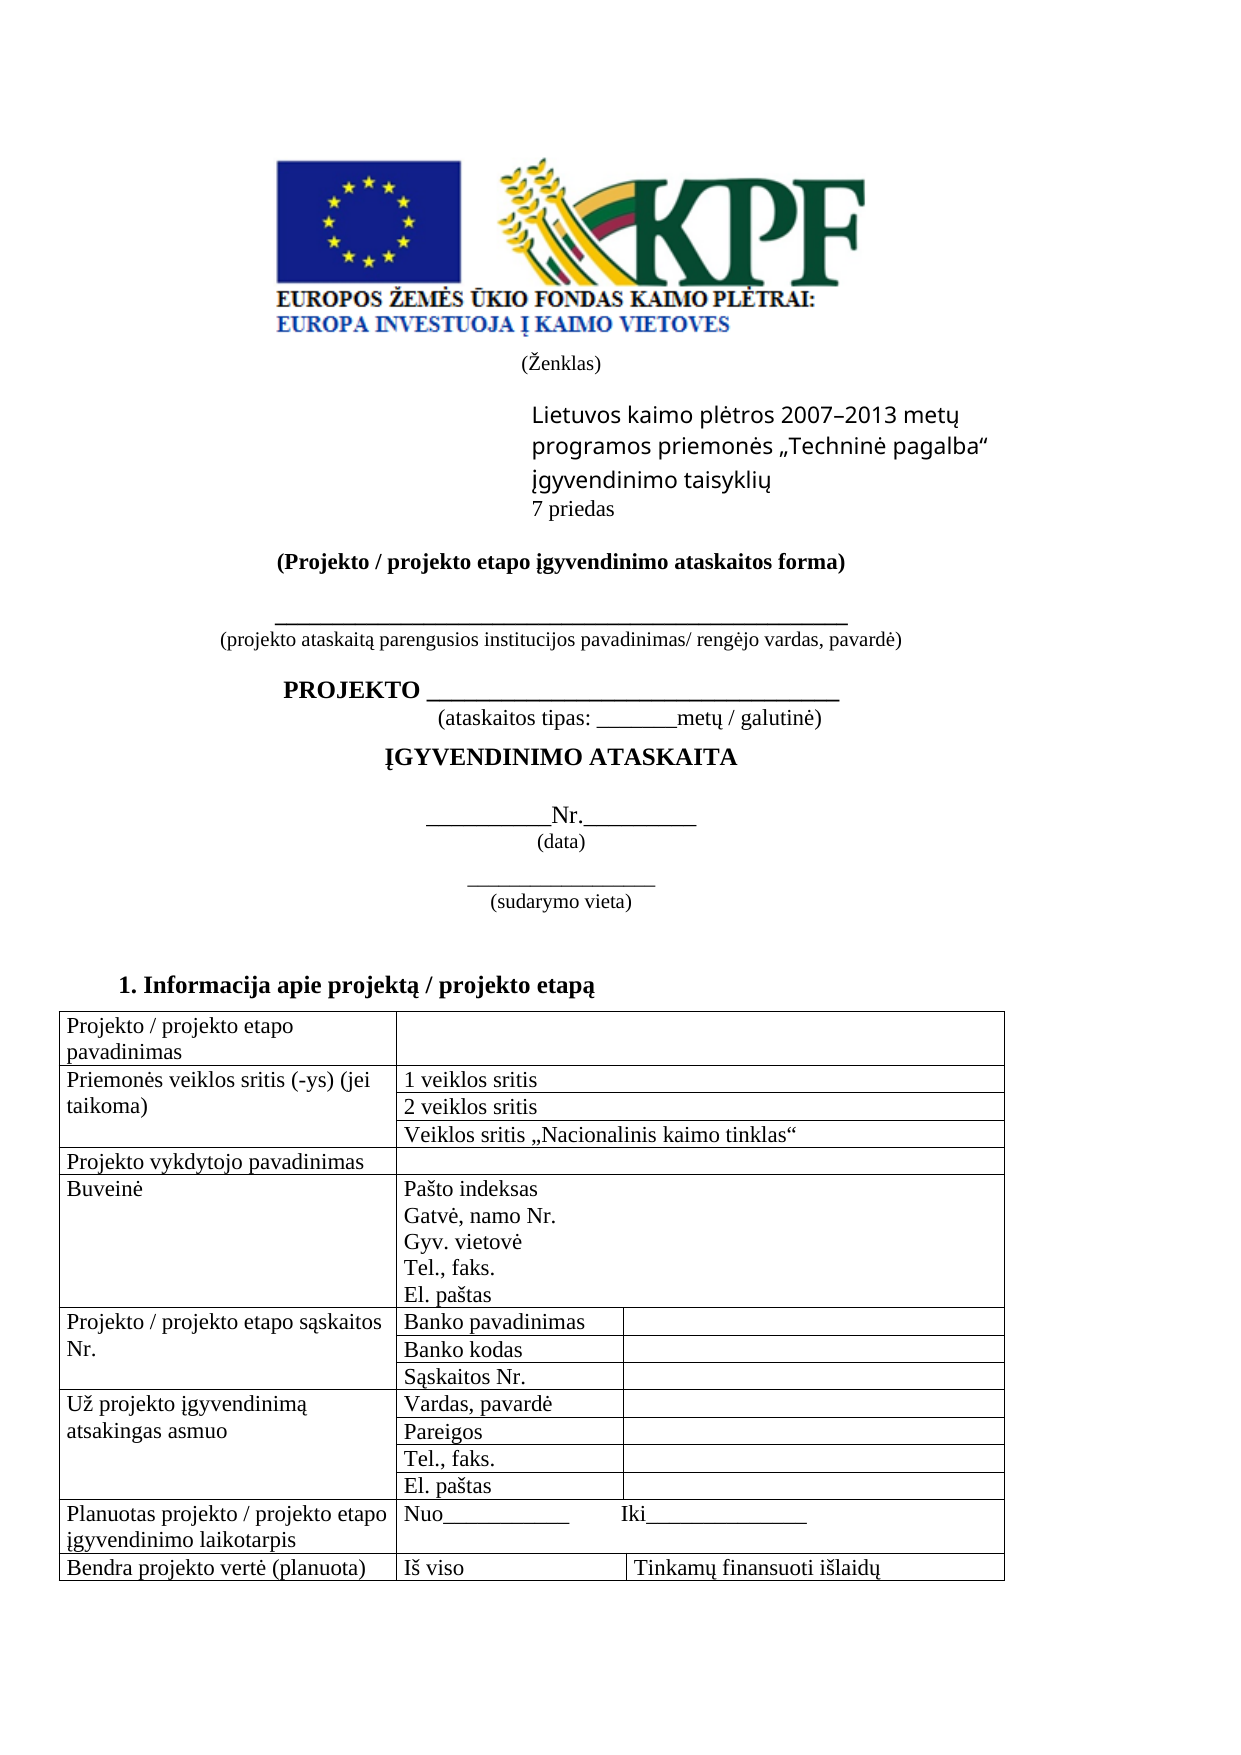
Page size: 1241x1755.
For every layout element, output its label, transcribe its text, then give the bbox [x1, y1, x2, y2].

table_cell [624, 1363, 1004, 1389]
text Lietuvos kaimo plėtros 2007–2013 metų [531, 399, 1063, 430]
table_cell Tinkamų finansuoti išlaidų [627, 1554, 1004, 1580]
text (data) [59, 829, 1063, 853]
table_cell Banko pavadinimas [397, 1308, 623, 1334]
table_header [397, 1012, 1004, 1065]
table_cell Veiklos sritis „Nacionalinis kaimo tinklas“ [397, 1121, 1004, 1147]
table_cell Buveinė [60, 1175, 396, 1307]
table_cell 1 veiklos sritis [397, 1066, 1004, 1092]
text PROJEKTO _________________________________ [59, 675, 1063, 704]
text __________Nr._________ [59, 800, 1063, 829]
table_cell [624, 1418, 1004, 1444]
table_cell Iš viso [397, 1554, 626, 1580]
text programos priemonės „Techninė pagalba“ [531, 430, 1063, 461]
table_cell Vardas, pavardė [397, 1390, 623, 1417]
text (sudarymo vieta) [59, 889, 1063, 913]
text __________________________________________________ [59, 601, 1063, 627]
table_cell Priemonės veiklos sritis (-ys) (jei taikoma) [60, 1066, 396, 1147]
table_cell Bendra projekto vertė (planuota) [60, 1554, 396, 1580]
table_cell [624, 1473, 1004, 1499]
table_cell Banko kodas [397, 1336, 623, 1362]
table_cell Planuotas projekto / projekto etapo įgyvendinimo laikotarpis [60, 1500, 396, 1553]
text (projekto ataskaitą parengusios institucijos pavadinimas/ rengėjo vardas, pavardė) [59, 627, 1063, 651]
table_cell Pareigos [397, 1418, 623, 1444]
table_cell Tel., faks. [397, 1445, 623, 1472]
text ĮGYVENDINIMO ATASKAITA [59, 742, 1063, 771]
text (Projekto / projekto etapo įgyvendinimo ataskaitos forma) [59, 548, 1063, 574]
table_cell Pašto indeksas Gatvė, namo Nr. Gyv. vietovė Tel., faks. El. paštas [397, 1175, 1004, 1307]
text (ataskaitos tipas: _______metų / galutinė) [59, 704, 1063, 730]
table_cell El. paštas [397, 1473, 623, 1499]
text __________________ [59, 865, 1063, 889]
table_cell Nuo___________ Iki______________ [397, 1500, 1004, 1553]
text 1. Informacija apie projektą / projekto etapą [59, 970, 1063, 999]
text įgyvendinimo taisyklių [531, 461, 1063, 495]
text (Ženklas) [59, 351, 1063, 375]
table_cell Sąskaitos Nr. [397, 1363, 623, 1389]
table_cell Už projekto įgyvendinimą atsakingas asmuo [60, 1390, 396, 1499]
table_cell [624, 1308, 1004, 1334]
table_header Projekto / projekto etapo pavadinimas [60, 1012, 396, 1065]
table_cell Projekto vykdytojo pavadinimas [60, 1148, 396, 1174]
text 7 priedas [531, 495, 1063, 522]
table_cell [624, 1445, 1004, 1472]
table_cell [397, 1148, 1004, 1174]
table_cell [624, 1390, 1004, 1417]
table_cell [624, 1336, 1004, 1362]
table_cell 2 veiklos sritis [397, 1093, 1004, 1119]
table_cell Projekto / projekto etapo sąskaitos Nr. [60, 1308, 396, 1389]
